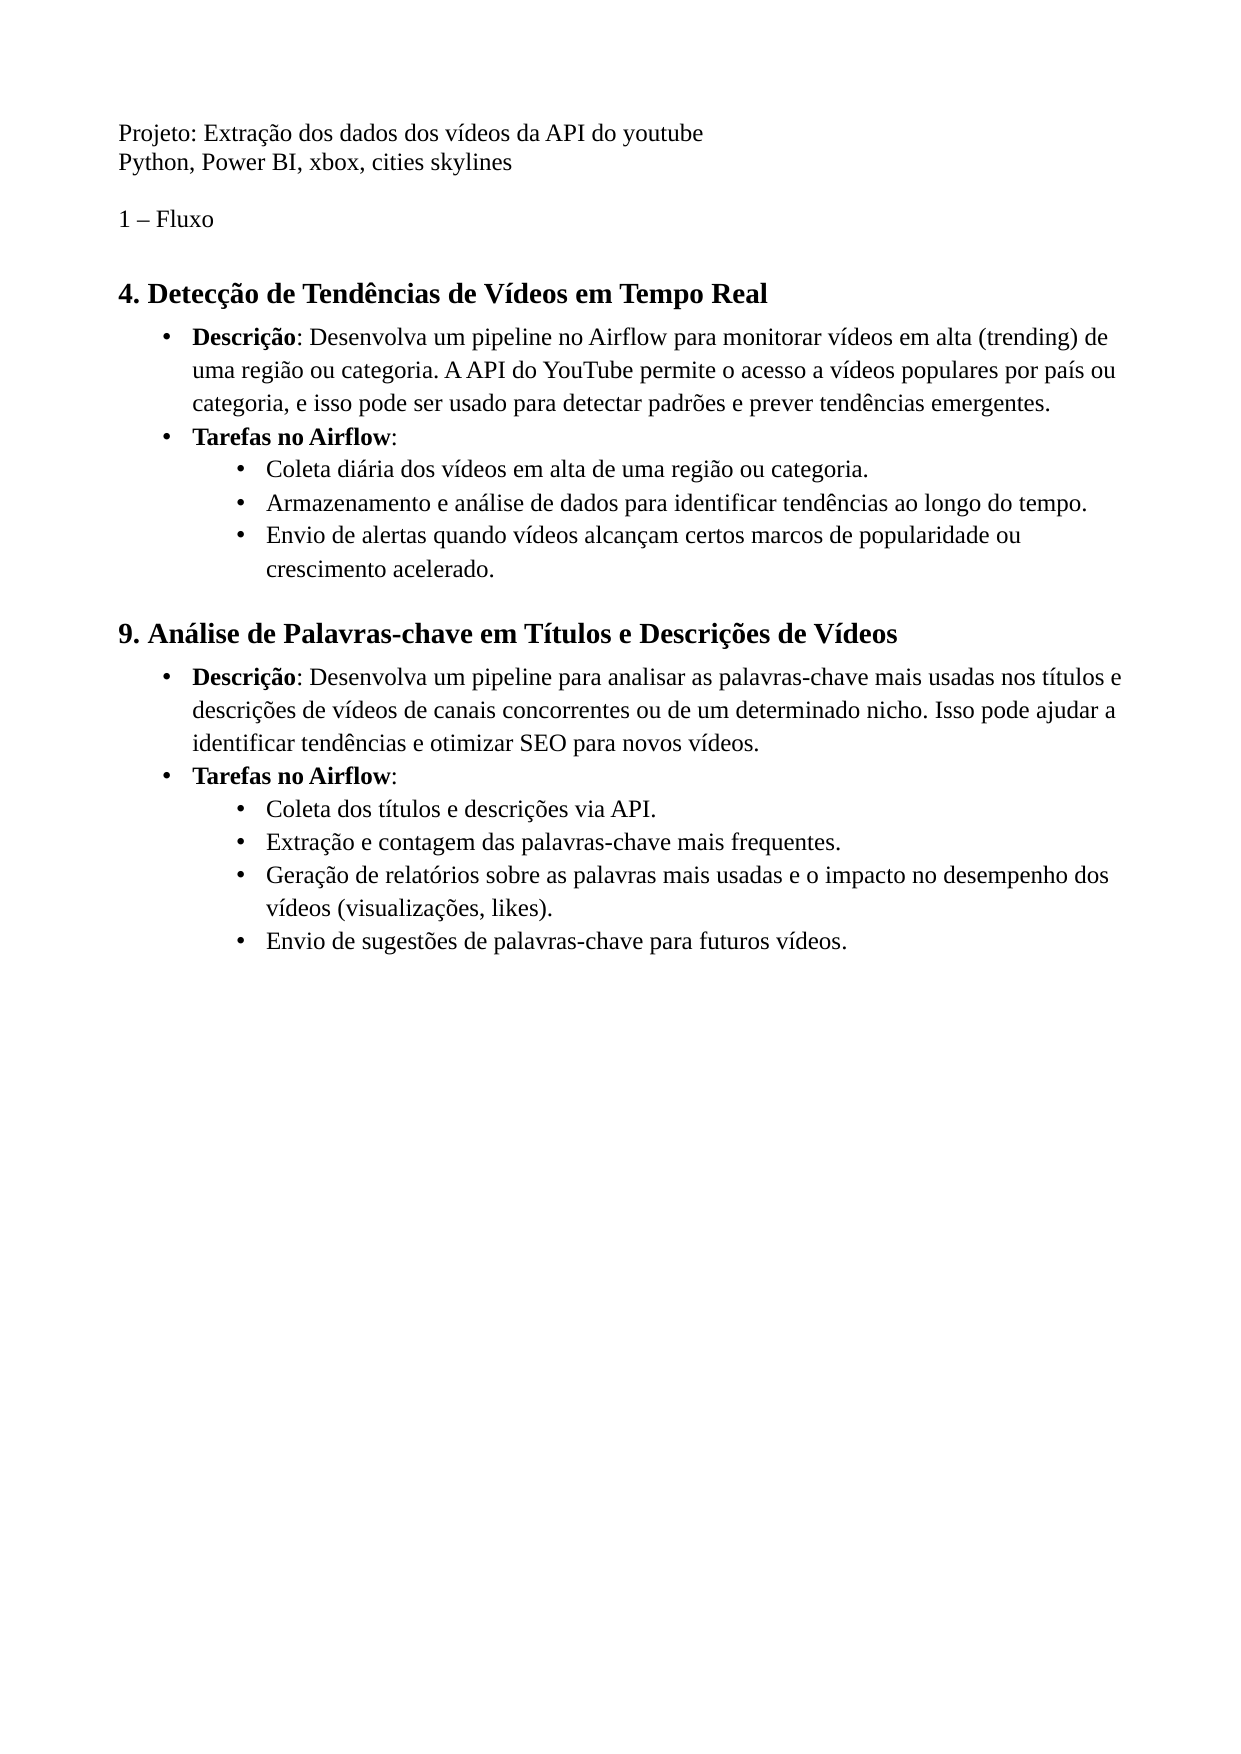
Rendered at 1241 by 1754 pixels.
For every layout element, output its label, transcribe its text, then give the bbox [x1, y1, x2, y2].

list Envio de alertas quando vídeos alcançam certos marcos de popularidade ou crescimento acelerado. [236, 521, 1122, 582]
list Tarefas no Airflow: [162, 761, 1122, 790]
list Envio de sugestões de palavras-chave para futuros vídeos. [236, 926, 1122, 955]
list Geração de relatórios sobre as palavras mais usadas e o impacto no desempenho dos vídeos (visualizações, likes). [236, 860, 1122, 922]
list Coleta dos títulos e descrições via API. [236, 794, 1122, 823]
subtitle 9. Análise de Palavras-chave em Títulos e Descrições de Vídeos [118, 616, 1122, 649]
list Descrição: Desenvolva um pipeline no Airflow para monitorar vídeos em alta (trending) de uma região ou categoria. A API do YouTube permite o acesso a vídeos populares por país ou categoria, e isso pode ser usado para detectar padrões e prever tendências emergentes. [162, 322, 1122, 417]
list Descrição: Desenvolva um pipeline para analisar as palavras-chave mais usadas nos títulos e descrições de vídeos de canais concorrentes ou de um determinado nicho. Isso pode ajudar a identificar tendências e otimizar SEO para novos vídeos. [162, 662, 1122, 757]
text 1 – Fluxo [118, 204, 1122, 233]
list Armazenamento e análise de dados para identificar tendências ao longo do tempo. [236, 488, 1122, 516]
subtitle 4. Detecção de Tendências de Vídeos em Tempo Real [118, 276, 1122, 310]
list Extração e contagem das palavras-chave mais frequentes. [236, 827, 1122, 856]
list Coleta diária dos vídeos em alta de uma região ou categoria. [236, 454, 1122, 483]
text Projeto: Extração dos dados dos vídeos da API do youtube [118, 118, 1122, 147]
text Python, Power BI, xbox, cities skylines [118, 147, 1122, 176]
list Tarefas no Airflow: [162, 422, 1122, 450]
